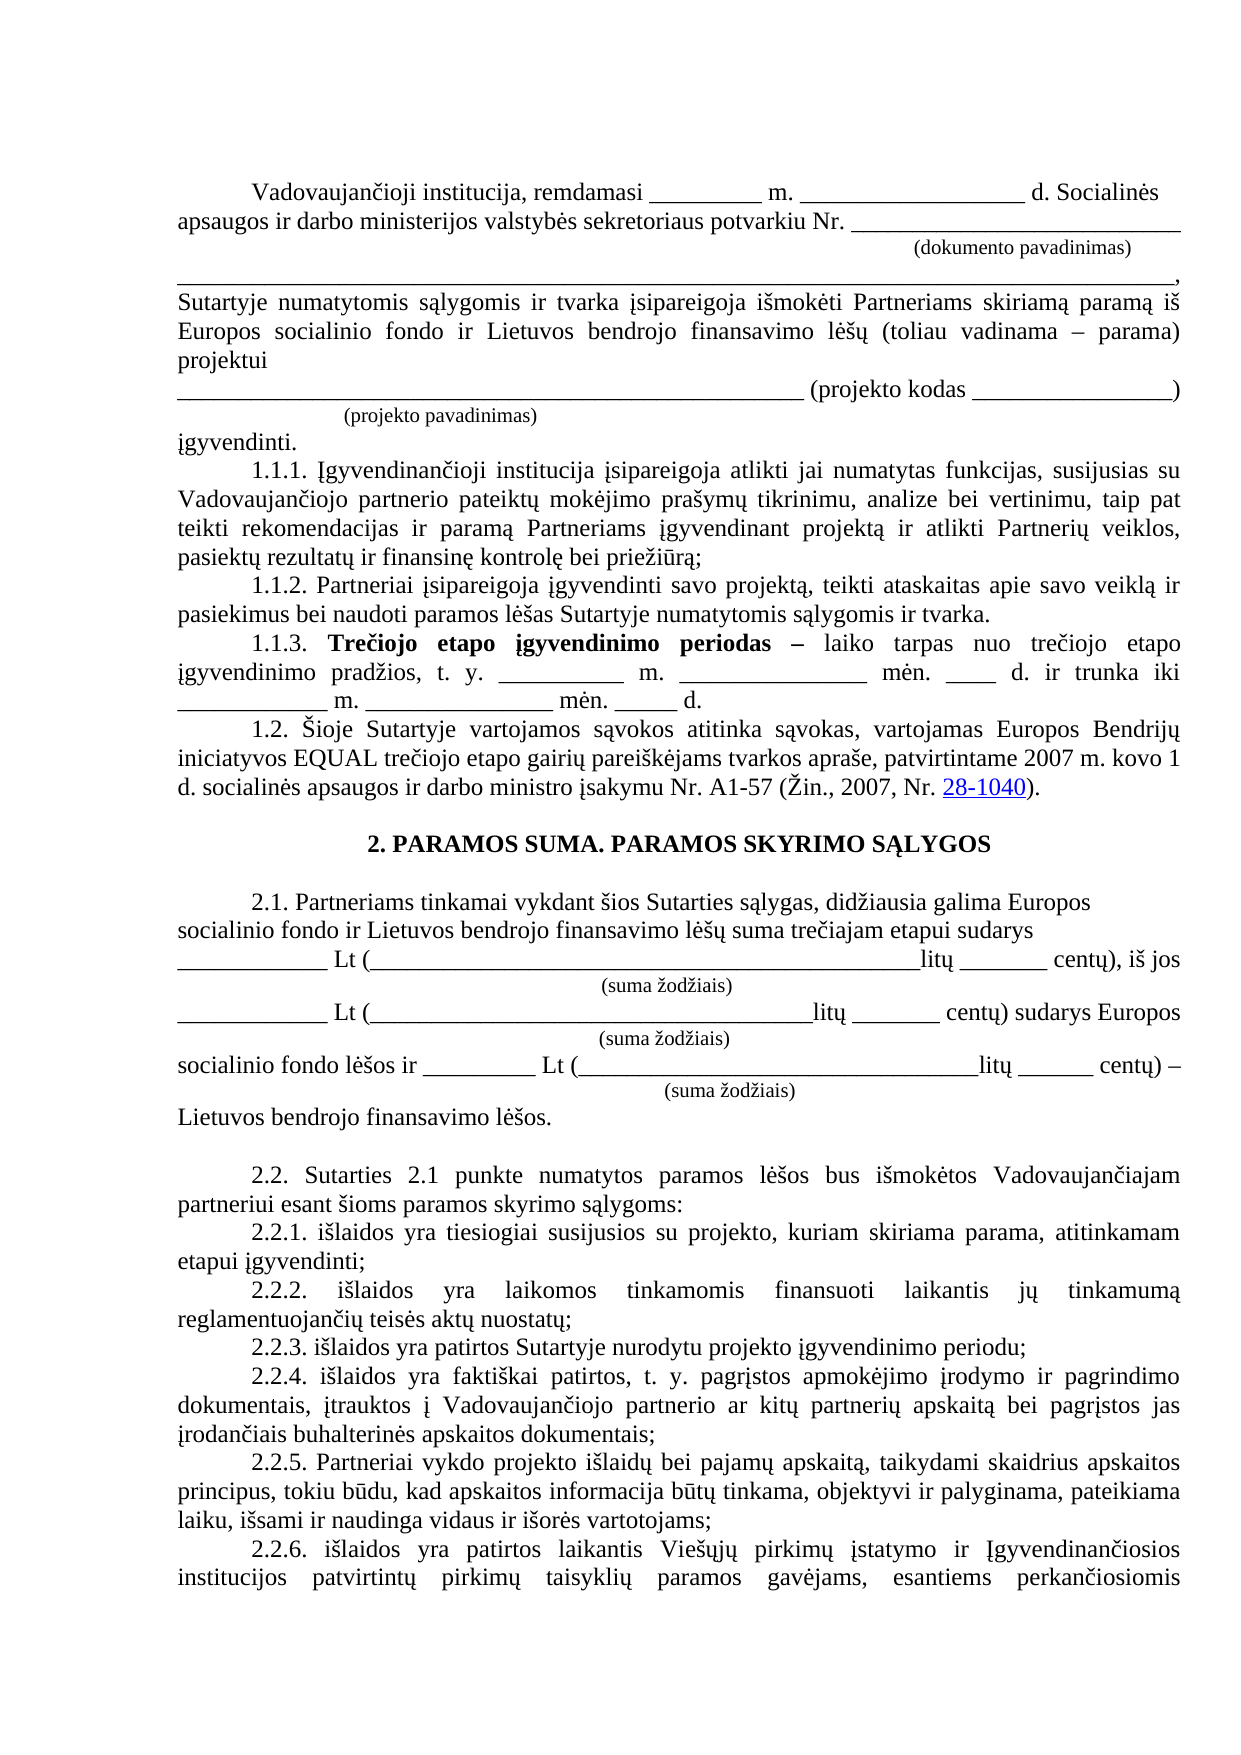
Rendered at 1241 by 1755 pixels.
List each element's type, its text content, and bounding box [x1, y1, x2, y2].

text įgyvendinti. [177, 427, 1181, 455]
text 2.2.2. išlaidos yra laikomos tinkamomis finansuoti laikantis jų tinkamumą reglamentuojančių teisės aktų nuostatų; [177, 1275, 1181, 1332]
text (projekto kodas ________________) [177, 374, 1181, 402]
text Vadovaujančioji institucija, remdamasi _________ m. __________________ d. Socialinės [177, 177, 1181, 206]
text 2.2.3. išlaidos yra patirtos Sutartyje nurodytu projekto įgyvendinimo periodu; [177, 1332, 1181, 1361]
text 1.2. Šioje Sutartyje vartojamos sąvokos atitinka sąvokas, vartojamas Europos Bendrijų iniciatyvos EQUAL trečiojo etapo gairių pareiškėjams tvarkos apraše, patvirtintame 2007 m. kovo 1 d. socialinės apsaugos ir darbo ministro įsakymu Nr. A1-57 (Žin., 2007, Nr. 28-1040). [177, 714, 1181, 800]
text 2.2.4. išlaidos yra faktiškai patirtos, t. y. pagrįstos apmokėjimo įrodymo ir pagrindimo dokumentais, įtrauktos į Vadovaujančiojo partnerio ar kitų partnerių apskaitą bei pagrįstos jas įrodančiais buhalterinės apskaitos dokumentais; [177, 1361, 1181, 1447]
text (suma žodžiais) [177, 1026, 1181, 1050]
text 2. PARAMOS SUMA. PARAMOS SKYRIMO SĄLYGOS [177, 829, 1181, 858]
text 2.2.6. išlaidos yra patirtos laikantis Viešųjų pirkimų įstatymo ir Įgyvendinančiosios institucijos patvirtintų pirkimų taisyklių paramos gavėjams, esantiems perkančiosiomis [177, 1534, 1181, 1591]
text socialinio fondo lėšos ir _________ Lt ( litų ______ centų) – [177, 1050, 1181, 1078]
text 2.1. Partneriams tinkamai vykdant šios Sutarties sąlygas, didžiausia galima Europos [177, 887, 1181, 915]
text Sutartyje numatytomis sąlygomis ir tvarka įsipareigoja išmokėti Partneriams skiriamą paramą iš Europos socialinio fondo ir Lietuvos bendrojo finansavimo lėšų (toliau vadinama – parama) projektui [177, 287, 1181, 374]
text 1.1.1. Įgyvendinančioji institucija įsipareigoja atlikti jai numatytas funkcijas, susijusias su Vadovaujančiojo partnerio pateiktų mokėjimo prašymų tikrinimu, analize bei vertinimu, taip pat teikti rekomendacijas ir paramą Partneriams įgyvendinant projektą ir atlikti Partnerių veiklos, pasiektų rezultatų ir finansinę kontrolę bei priežiūrą; [177, 455, 1181, 570]
text 2.2.1. išlaidos yra tiesiogiai susijusios su projekto, kuriam skiriama parama, atitinkamam etapui įgyvendinti; [177, 1217, 1181, 1275]
text 1.1.2. Partneriai įsipareigoja įgyvendinti savo projektą, teikti ataskaitas apie savo veiklą ir pasiekimus bei naudoti paramos lėšas Sutartyje numatytomis sąlygomis ir tvarka. [177, 570, 1181, 628]
text ____________ Lt ( litų _______ centų) sudarys Europos [177, 997, 1181, 1026]
text 2.2.5. Partneriai vykdo projekto išlaidų bei pajamų apskaitą, taikydami skaidrius apskaitos principus, tokiu būdu, kad apskaitos informacija būtų tinkama, objektyvi ir palyginama, pateikiama laiku, išsami ir naudinga vidaus ir išorės vartotojams; [177, 1447, 1181, 1534]
text Lietuvos bendrojo finansavimo lėšos. [177, 1102, 1181, 1131]
text 1.1.3. Trečiojo etapo įgyvendinimo periodas – laiko tarpas nuo trečiojo etapo įgyvendinimo pradžios, t. y. __________ m. _______________ mėn. ____ d. ir trunka iki ____________ m. _______________ mėn. _____ d. [177, 628, 1181, 714]
text (dokumento pavadinimas) [177, 235, 1181, 259]
text 2.2. Sutarties 2.1 punkte numatytos paramos lėšos bus išmokėtos Vadovaujančiajam partneriui esant šioms paramos skyrimo sąlygoms: [177, 1160, 1181, 1217]
text socialinio fondo ir Lietuvos bendrojo finansavimo lėšų suma trečiajam etapui sudarys [177, 915, 1181, 944]
text , [177, 259, 1181, 287]
text (suma žodžiais) [177, 1078, 1181, 1102]
text apsaugos ir darbo ministerijos valstybės sekretoriaus potvarkiu Nr. [177, 206, 1181, 235]
text (projekto pavadinimas) [177, 402, 1181, 427]
text ____________ Lt ( litų _______ centų), iš jos [177, 944, 1181, 973]
text (suma žodžiais) [527, 973, 1181, 997]
